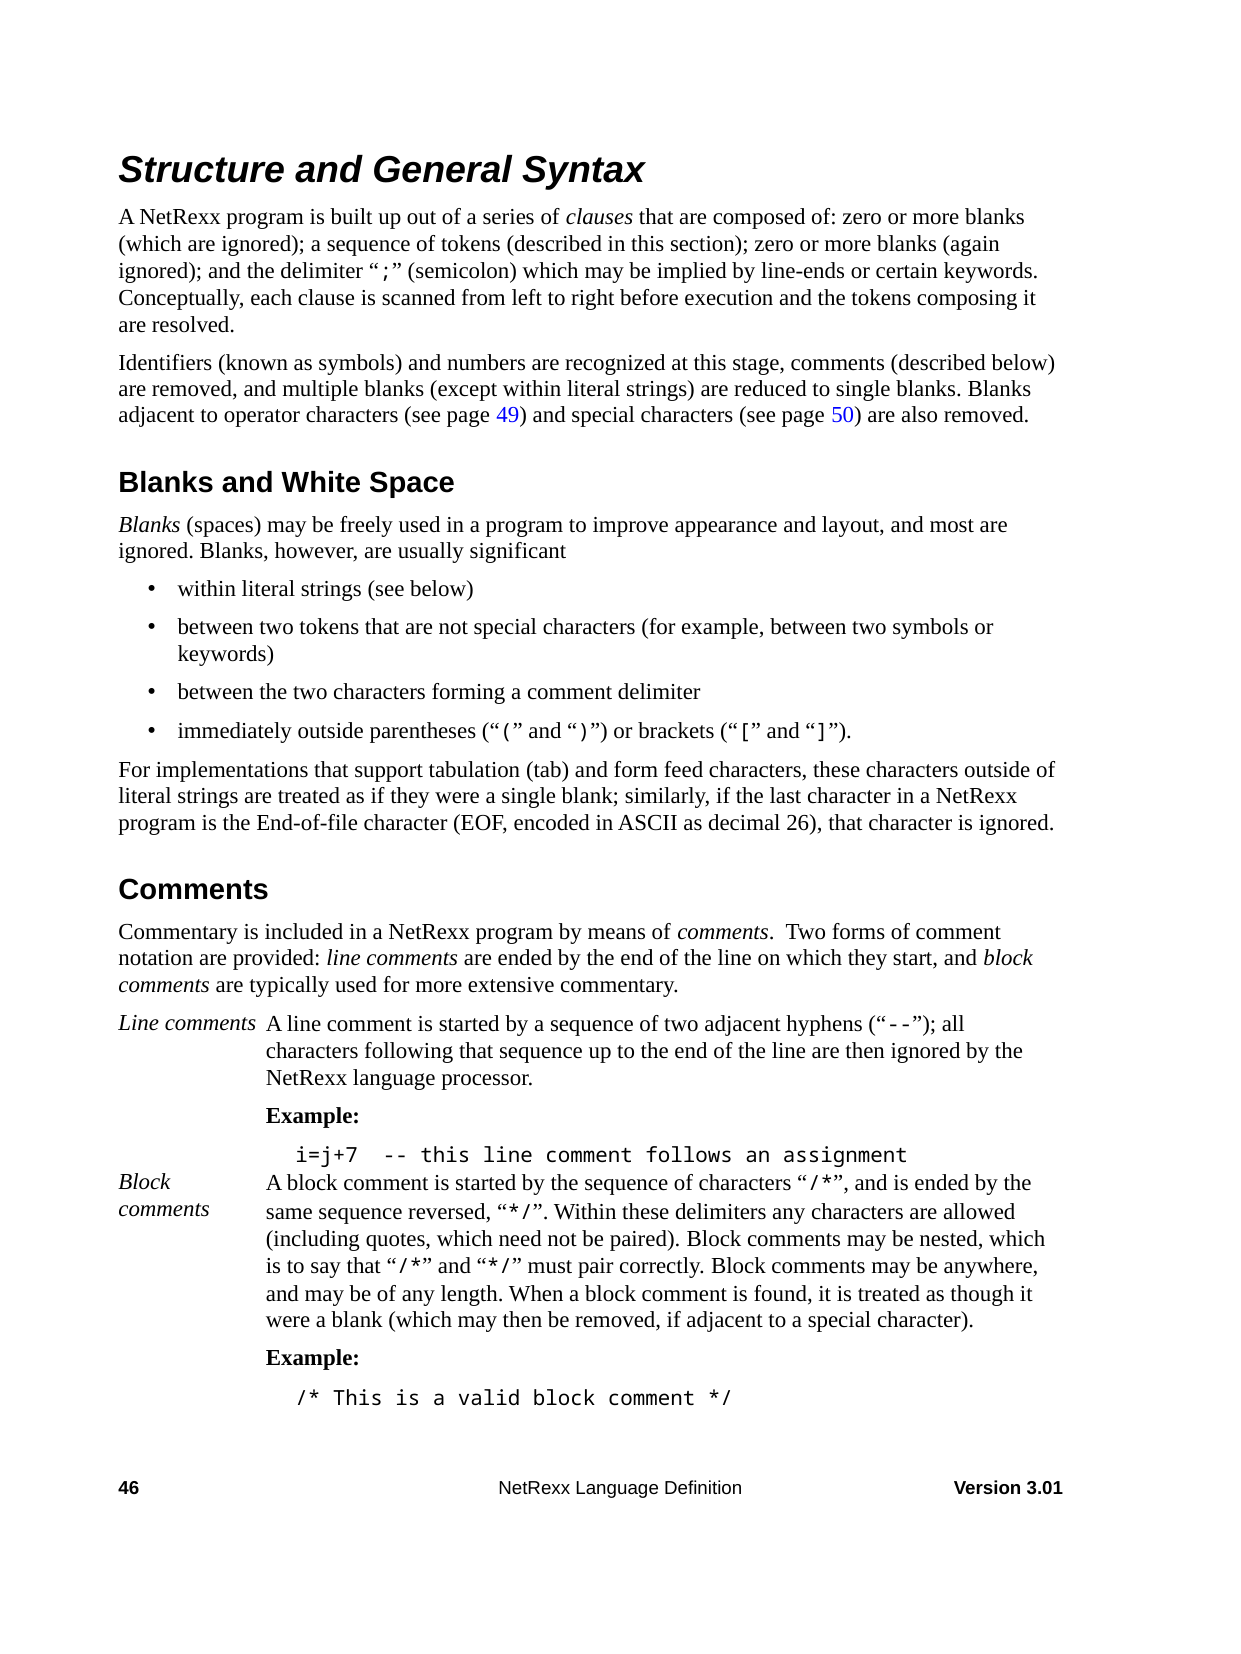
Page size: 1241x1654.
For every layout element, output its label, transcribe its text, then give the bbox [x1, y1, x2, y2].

text Blanks (spaces) may be freely used in a program to improve appearance and layout, and most are ignored. Blanks, however, are usually significant [118, 511, 1063, 563]
text Commentary is included in a NetRexx program by means of comments. Two forms of comment notation are provided: line comments are ended by the end of the line on which they start, and block comments are typically used for more extensive commentary. [118, 918, 1063, 997]
list immediately outside parentheses (“(” and “)”) or brackets (“[” and “]”). [148, 716, 1063, 744]
list between two tokens that are not special characters (for example, between two symbols or keywords) [148, 613, 1063, 666]
table_header A line comment is started by a sequence of two adjacent hyphens (“--”); all characters following that sequence up to the end of the line are then ignored by the NetRexx language processor. Example: i=j+7 -- this line comment follows an assignment [266, 1009, 1063, 1168]
text For implementations that support tabulation (tab) and form feed characters, these characters outside of literal strings are treated as if they were a single blank; similarly, if the last character in a NetRexx program is the End-of-file character (EOF, encoded in ASCII as decimal 26), that character is ignored. [118, 756, 1063, 835]
text A NetRexx program is built up out of a series of clauses that are composed of: zero or more blanks (which are ignored); a sequence of tokens (described in this section); zero or more blanks (again ignored); and the delimiter “;” (semicolon) which may be implied by line-ends or certain keywords. Conceptually, each clause is scanned from left to right before execution and the tokens composing it are resolved. [118, 203, 1063, 337]
list between the two characters forming a comment delimiter [148, 678, 1063, 704]
text Identifiers (known as symbols) and numbers are recognized at this stage, comments (described below) are removed, and multiple blanks (except within literal strings) are reduced to single blanks. Blanks adjacent to operator characters (see page ) and special characters (see page ) are also removed. [118, 349, 1063, 428]
table_header Line comments [118, 1009, 266, 1168]
table_cell Block comments [118, 1168, 266, 1411]
subtitle Comments [118, 872, 1063, 906]
list within literal strings (see below) [148, 575, 1063, 602]
subtitle Blanks and White Space [118, 465, 1063, 498]
subtitle Structure and General Syntax [118, 148, 1063, 191]
table_cell A block comment is started by the sequence of characters “/*”, and is ended by the same sequence reversed, “*/”. Within these delimiters any characters are allowed (including quotes, which need not be paired). Block comments may be nested, which is to say that “/*” and “*/” must pair correctly. Block comments may be anywhere, and may be of any length. When a block comment is found, it is treated as though it were a blank (which may then be removed, if adjacent to a special character). Example: /* This is a valid block comment */ [266, 1168, 1063, 1411]
